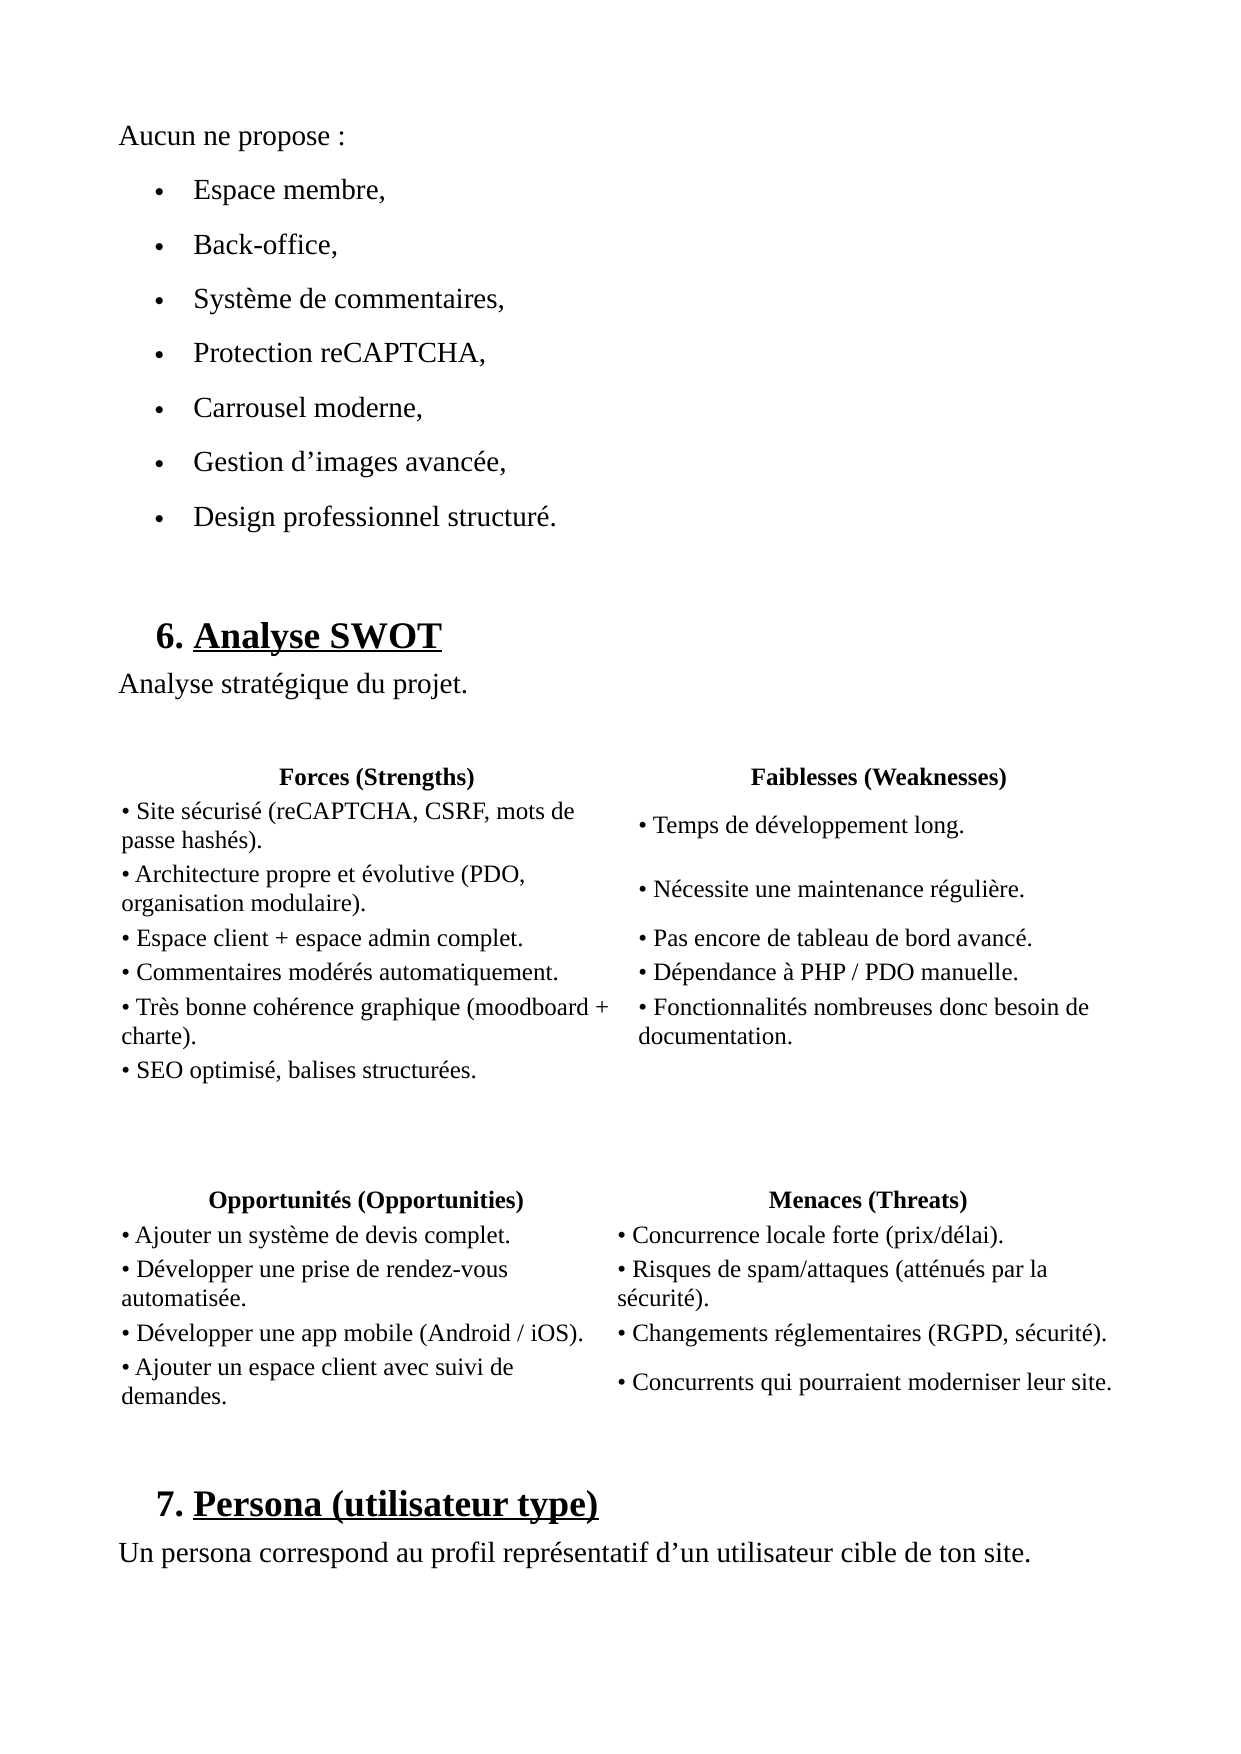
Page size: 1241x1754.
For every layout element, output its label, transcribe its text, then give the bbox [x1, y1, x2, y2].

table_cell • Architecture propre et évolutive (PDO, organisation modulaire). [118, 857, 635, 920]
table_cell • Risques de spam/attaques (atténués par la sécurité). [614, 1251, 1122, 1315]
table_cell • Site sécurisé (reCAPTCHA, CSRF, mots de passe hashés). [118, 793, 635, 857]
table_cell • Très bonne cohérence graphique (moodboard + charte). [118, 989, 635, 1052]
table_cell • Temps de développement long. [635, 793, 1122, 857]
table_cell • Ajouter un système de devis complet. [118, 1217, 614, 1251]
table_cell • Concurrence locale forte (prix/délai). [614, 1217, 1122, 1251]
list Gestion d’images avancée, [156, 444, 1122, 478]
table_cell • Commentaires modérés automatiquement. [118, 955, 635, 989]
list Carrousel moderne, [156, 390, 1122, 423]
table_cell • Fonctionnalités nombreuses donc besoin de documentation. [635, 989, 1122, 1052]
list Analyse SWOT [156, 613, 1122, 656]
table_header Faiblesses (Weaknesses) [635, 759, 1122, 793]
table_cell • SEO optimisé, balises structurées. [118, 1053, 635, 1087]
table_header Forces (Strengths) [118, 759, 635, 793]
table_cell • Pas encore de tableau de bord avancé. [635, 920, 1122, 954]
table_cell • Développer une prise de rendez-vous automatisée. [118, 1251, 614, 1315]
table_cell • Espace client + espace admin complet. [118, 920, 635, 954]
table_header Opportunités (Opportunities) [118, 1182, 614, 1217]
list Back-office, [156, 227, 1122, 260]
table_cell • Nécessite une maintenance régulière. [635, 857, 1122, 920]
list Espace membre, [156, 172, 1122, 206]
list Persona (utilisateur type) [156, 1481, 1122, 1524]
table_cell • Développer une app mobile (Android / iOS). [118, 1315, 614, 1349]
table_header Menaces (Threats) [614, 1182, 1122, 1217]
text Analyse stratégique du projet. [118, 667, 1122, 700]
table_cell • Dépendance à PHP / PDO manuelle. [635, 955, 1122, 989]
table_cell • Ajouter un espace client avec suivi de demandes. [118, 1349, 614, 1413]
table_cell • Changements réglementaires (RGPD, sécurité). [614, 1315, 1122, 1349]
list Système de commentaires, [156, 281, 1122, 315]
list Protection reCAPTCHA, [156, 336, 1122, 369]
table_cell • Concurrents qui pourraient moderniser leur site. [614, 1349, 1122, 1413]
table_cell [635, 1053, 1122, 1087]
list Design professionnel structuré. [156, 499, 1122, 532]
text Aucun ne propose : [118, 118, 1122, 152]
text Un persona correspond au profil représentatif d’un utilisateur cible de ton site. [118, 1535, 1122, 1568]
